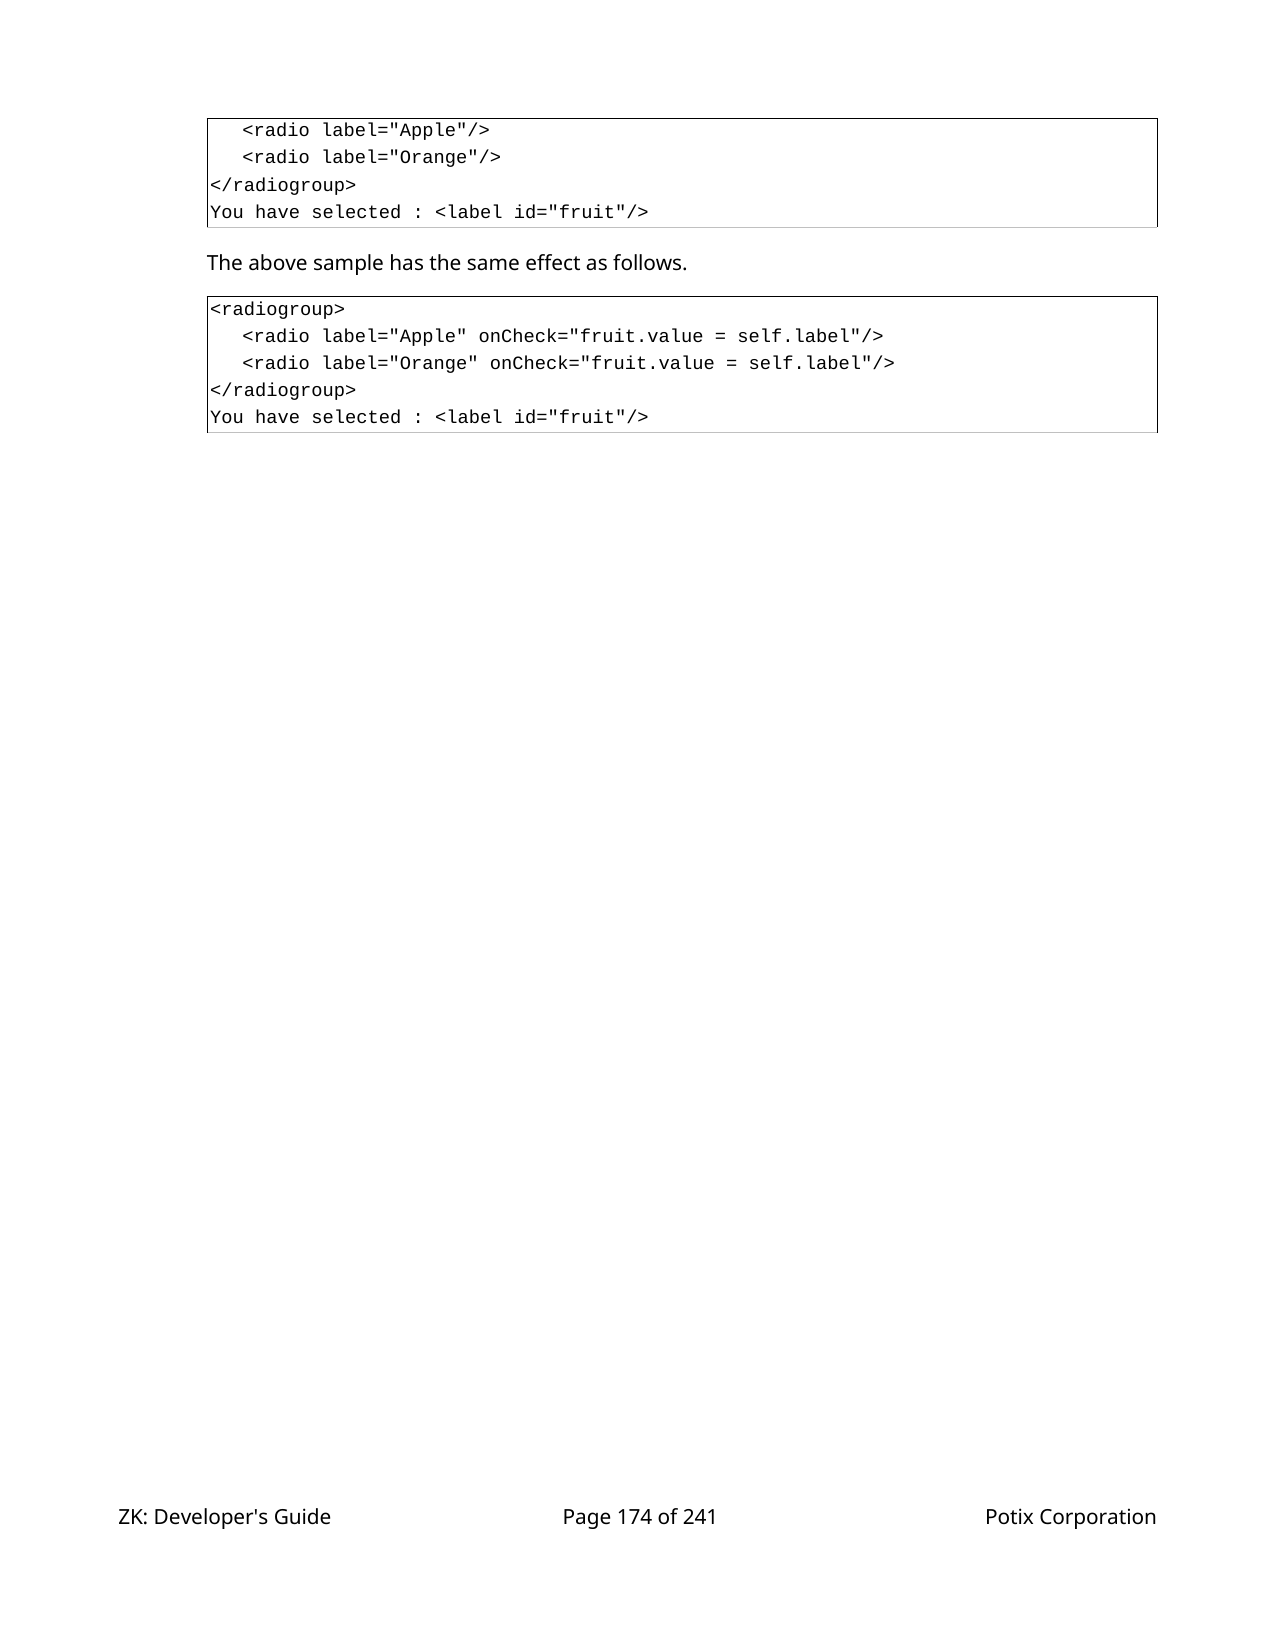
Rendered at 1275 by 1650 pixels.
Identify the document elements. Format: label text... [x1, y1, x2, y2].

text You have selected : <label id="fruit"/> [208, 200, 1157, 227]
text <radiogroup> [208, 297, 1157, 321]
text <radio label="Apple" onCheck="fruit.value = self.label"/> [208, 324, 1157, 348]
text <radio label="Orange"/> [208, 145, 1157, 169]
text </radiogroup> [208, 378, 1157, 402]
text </radiogroup> [208, 172, 1157, 197]
text <radio label="Orange" onCheck="fruit.value = self.label"/> [208, 351, 1157, 375]
text <radio label="Apple"/> [208, 119, 1157, 142]
text The above sample has the same effect as follows. [207, 248, 1157, 276]
text You have selected : <label id="fruit"/> [208, 405, 1157, 432]
